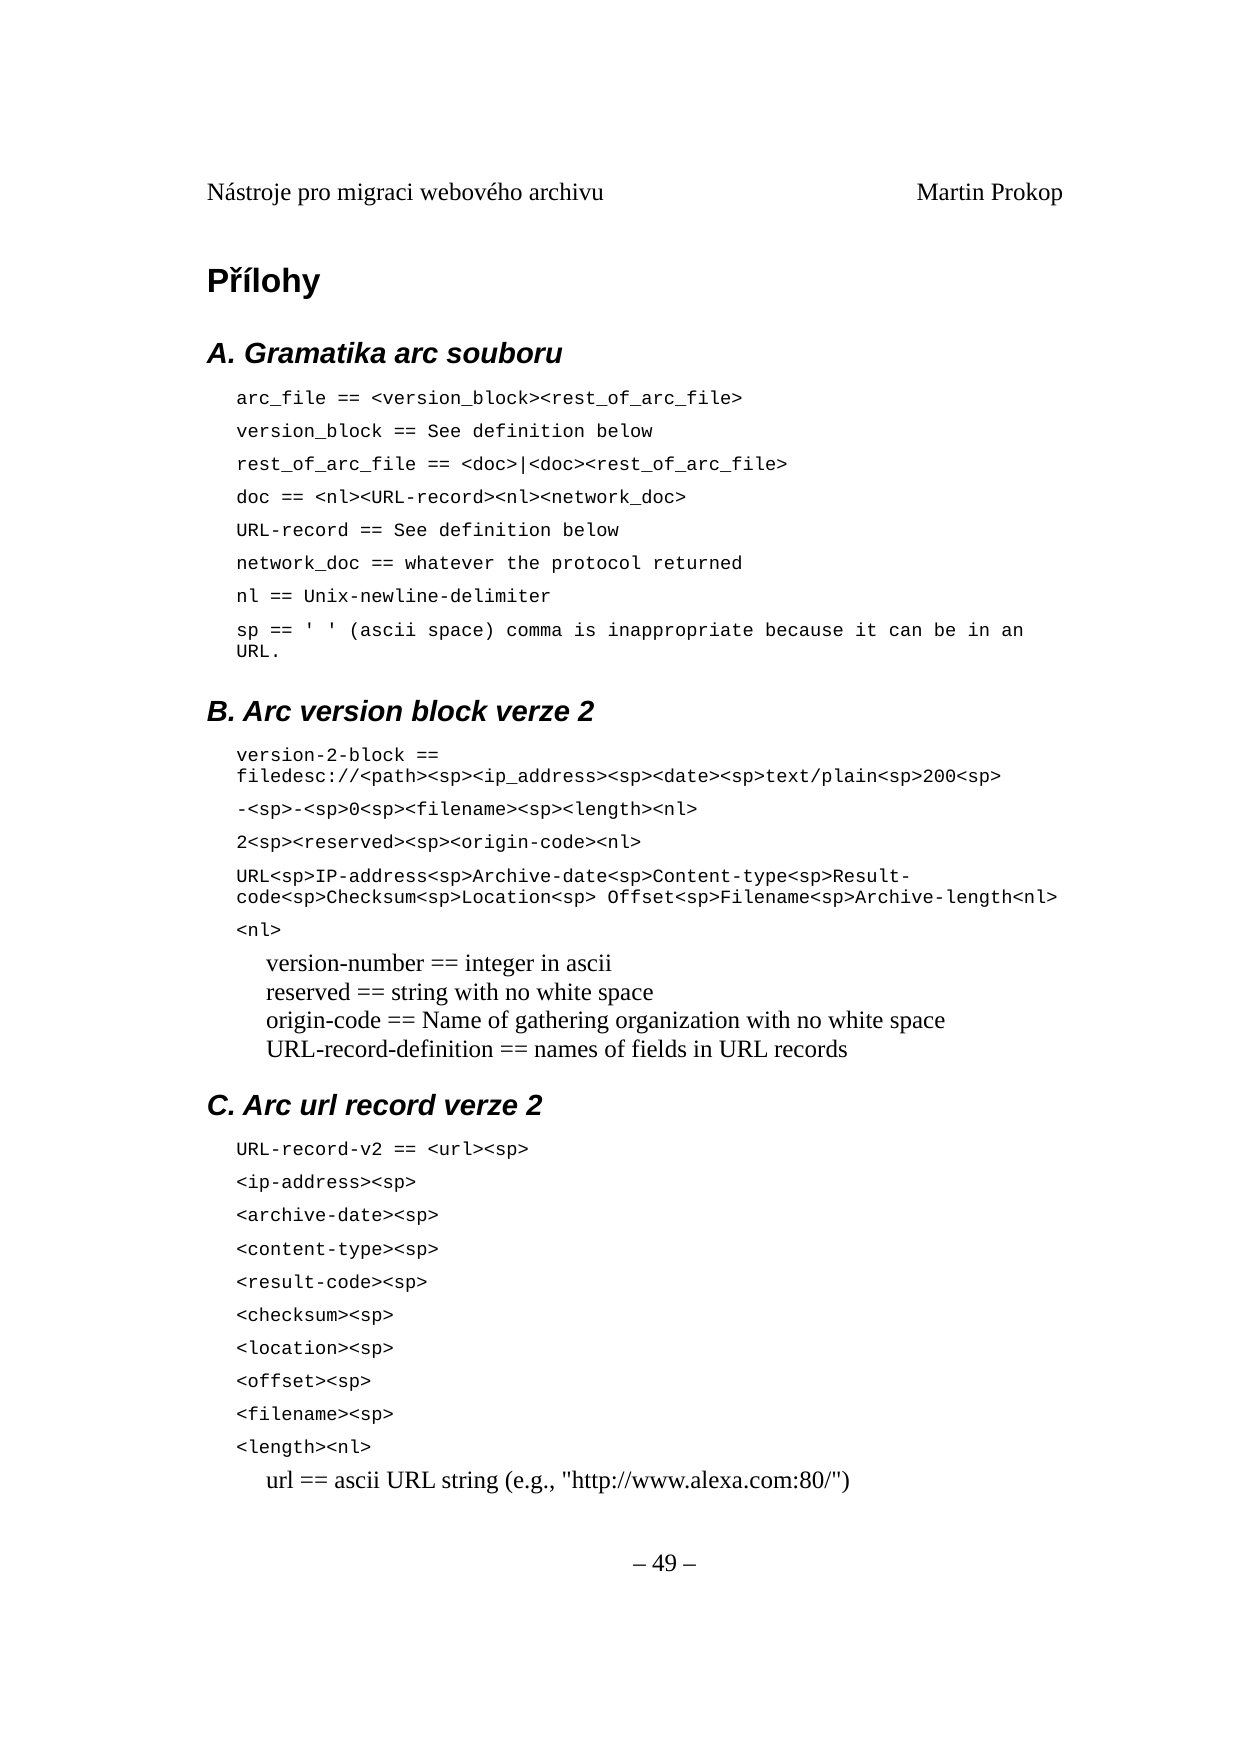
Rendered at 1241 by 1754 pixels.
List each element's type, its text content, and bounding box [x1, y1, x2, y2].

text <length><nl> [236, 1438, 1063, 1459]
subtitle Přílohy [207, 260, 1063, 299]
text <result-code><sp> [236, 1272, 1063, 1294]
text doc == <nl><URL-record><nl><network_doc> [236, 488, 1063, 509]
text reserved == string with no white space [207, 977, 1063, 1006]
text <checksum><sp> [236, 1306, 1063, 1327]
subtitle B. Arc version block verze 2 [207, 694, 1063, 727]
text 2<sp><reserved><sp><origin-code><nl> [236, 833, 1063, 854]
subtitle C. Arc url record verze 2 [207, 1088, 1063, 1122]
text <ip-address><sp> [236, 1173, 1063, 1194]
text version-2-block == filedesc://<path><sp><ip_address><sp><date><sp>text/plain<sp>200<sp> [236, 746, 1063, 788]
text arc_file == <version_block><rest_of_arc_file> [236, 388, 1063, 410]
text <offset><sp> [236, 1372, 1063, 1393]
text version_block == See definition below [236, 422, 1063, 443]
text URL<sp>IP-address<sp>Archive-date<sp>Content-type<sp>Result-code<sp>Checksum<sp>Location<sp> Offset<sp>Filename<sp>Archive-length<nl> [236, 866, 1063, 909]
text URL-record-definition == names of fields in URL records [207, 1034, 1063, 1063]
text version-number == integer in ascii [207, 948, 1063, 977]
text -<sp>-<sp>0<sp><filename><sp><length><nl> [236, 800, 1063, 821]
text <archive-date><sp> [236, 1206, 1063, 1227]
text <content-type><sp> [236, 1239, 1063, 1261]
text url == ascii URL string (e.g., "http://www.alexa.com:80/") [207, 1465, 1063, 1494]
text URL-record == See definition below [236, 521, 1063, 542]
text URL-record-v2 == <url><sp> [236, 1140, 1063, 1161]
text nl == Unix-newline-delimiter [236, 587, 1063, 608]
text rest_of_arc_file == <doc>|<doc><rest_of_arc_file> [236, 455, 1063, 476]
text origin-code == Name of gathering organization with no white space [207, 1006, 1063, 1034]
text sp == ' ' (ascii space) comma is inappropriate because it can be in an URL. [236, 620, 1063, 663]
subtitle A. Gramatika arc souboru [207, 337, 1063, 370]
text <filename><sp> [236, 1405, 1063, 1426]
text <location><sp> [236, 1339, 1063, 1360]
text <nl> [236, 921, 1063, 942]
text network_doc == whatever the protocol returned [236, 554, 1063, 575]
